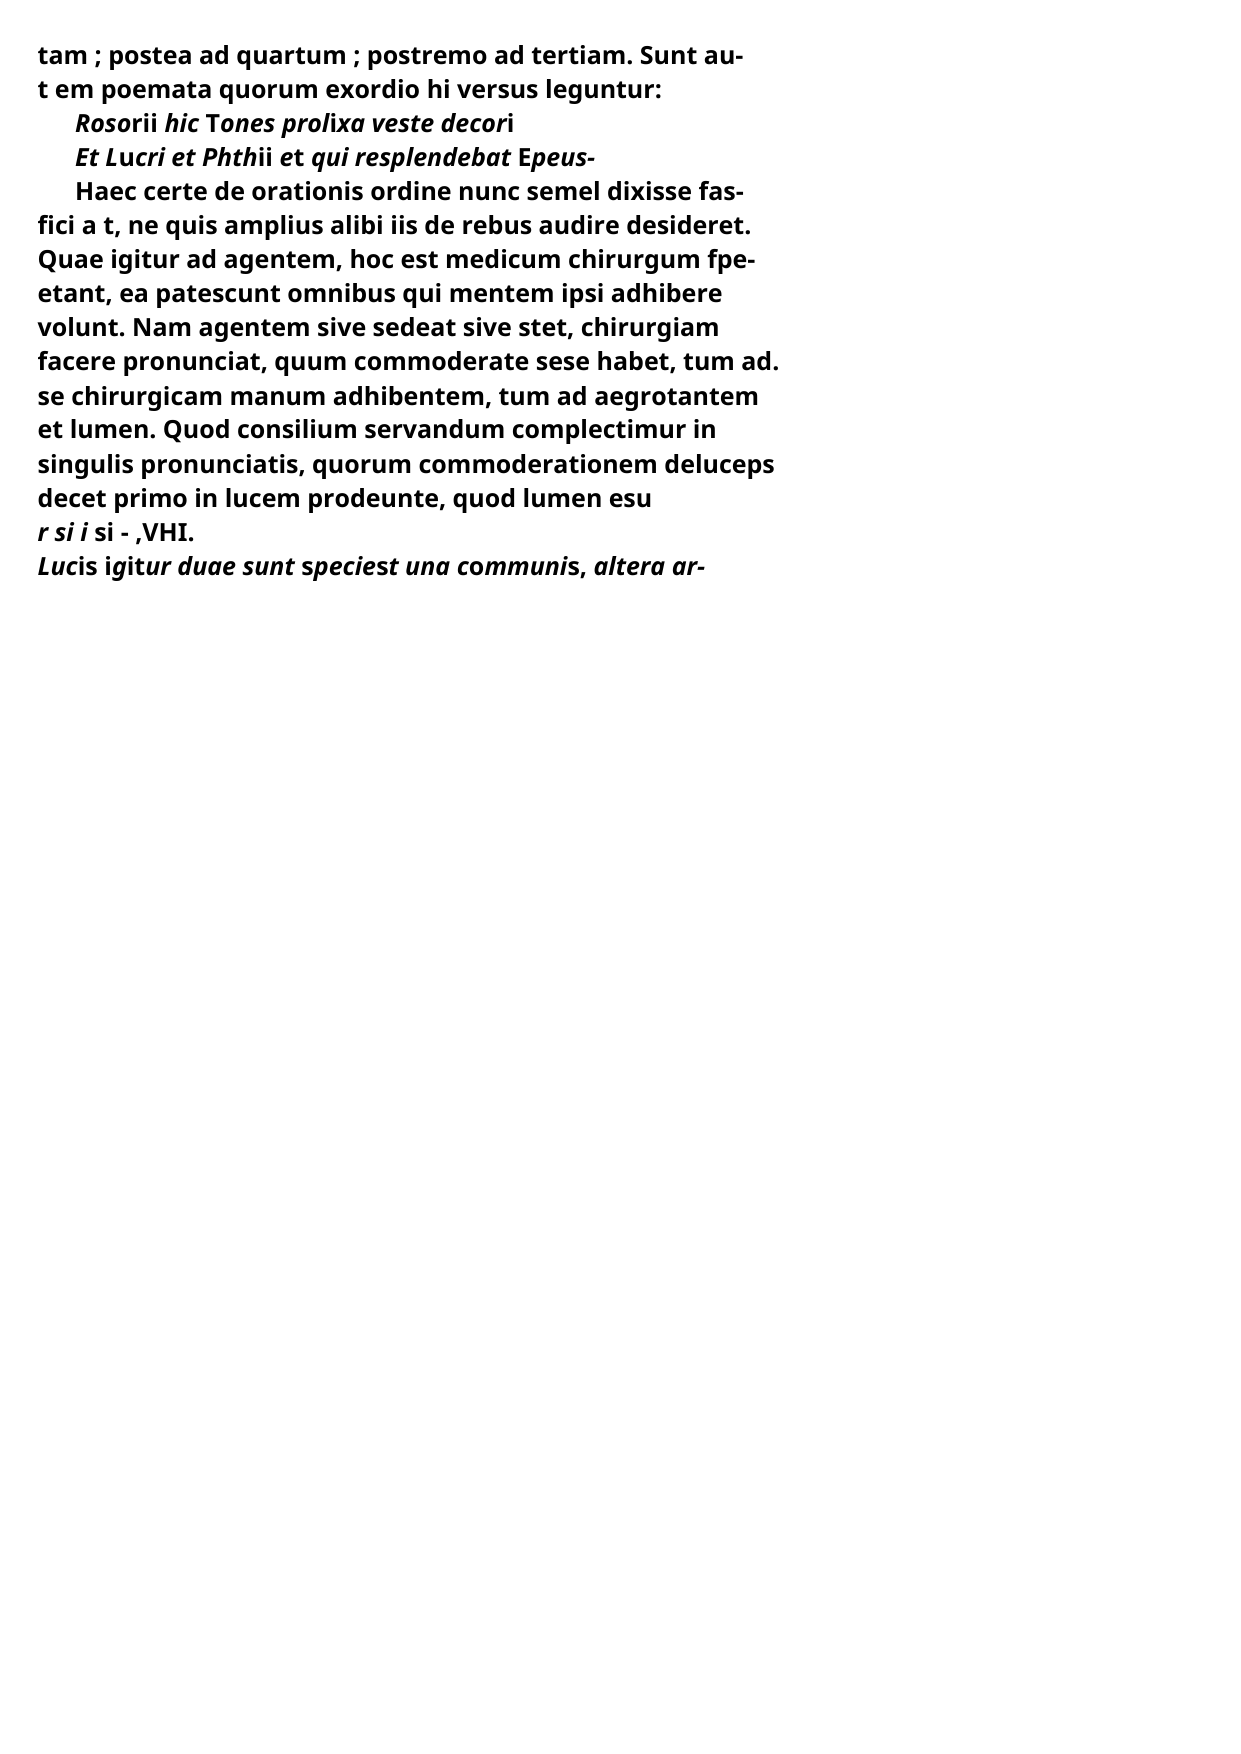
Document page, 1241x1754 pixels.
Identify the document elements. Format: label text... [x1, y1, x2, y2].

text Haec certe de orationis ordine nunc semel dixisse fas- fici a t, ne quis amplius alibi iis de rebus audire desideret. Quae igitur ad agentem, hoc est medicum chirurgum fpe- etant, ea patescunt omnibus qui mentem ipsi adhibere volunt. Nam agentem sive sedeat sive stet, chirurgiam facere pronunciat, quum commoderate sese habet, tum ad. se chirurgicam manum adhibentem, tum ad aegrotantem et lumen. Quod consilium servandum complectimur in singulis pronunciatis, quorum commoderationem deluceps decet primo in lucem prodeunte, quod lumen esu [37, 174, 1203, 514]
text Lucis igitur duae sunt speciest una communis, altera ar- [37, 548, 1203, 582]
text r si i si - ,VHI. [37, 514, 1203, 548]
text Rosorii hic Tones prolixa veste decori [37, 106, 1203, 140]
text Et Lucri et Phthii et qui resplendebat Epeus- [37, 140, 1203, 174]
text tam ; postea ad quartum ; postremo ad tertiam. Sunt au- t em poemata quorum exordio hi versus leguntur: [37, 37, 1203, 106]
